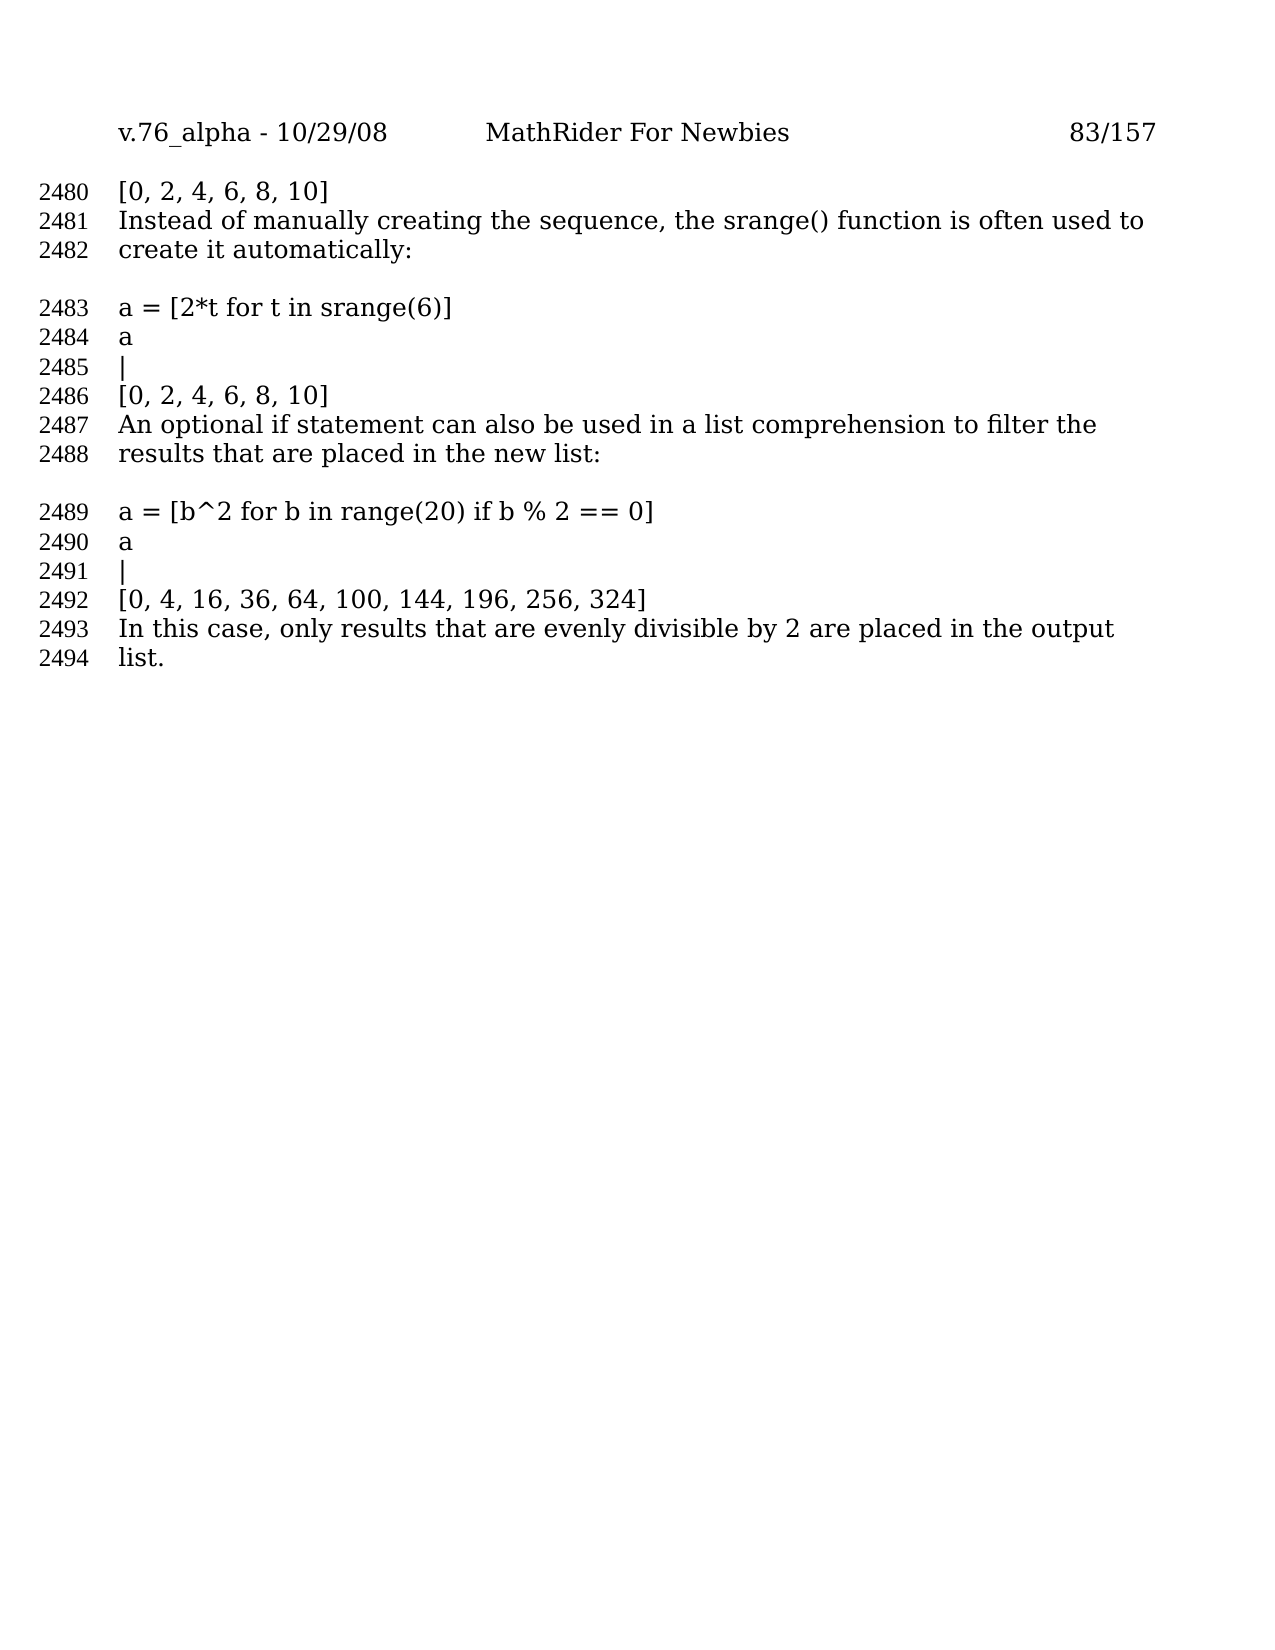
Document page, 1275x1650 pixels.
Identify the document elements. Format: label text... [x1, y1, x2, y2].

text a [118, 527, 1157, 556]
text a [118, 323, 1157, 352]
text Instead of manually creating the sequence, the srange() function is often used to create it automatically: [118, 206, 1157, 264]
text a = [b^2 for b in range(20) if b % 2 == 0] [118, 498, 1157, 527]
text [0, 2, 4, 6, 8, 10] [118, 177, 1157, 206]
text [0, 2, 4, 6, 8, 10] [118, 381, 1157, 410]
text [0, 4, 16, 36, 64, 100, 144, 196, 256, 324] [118, 585, 1157, 614]
text An optional if statement can also be used in a list comprehension to filter the results that are placed in the new list: [118, 410, 1157, 468]
text | [118, 556, 1157, 585]
text In this case, only results that are evenly divisible by 2 are placed in the output list. [118, 614, 1157, 673]
text | [118, 352, 1157, 381]
text a = [2*t for t in srange(6)] [118, 293, 1157, 323]
